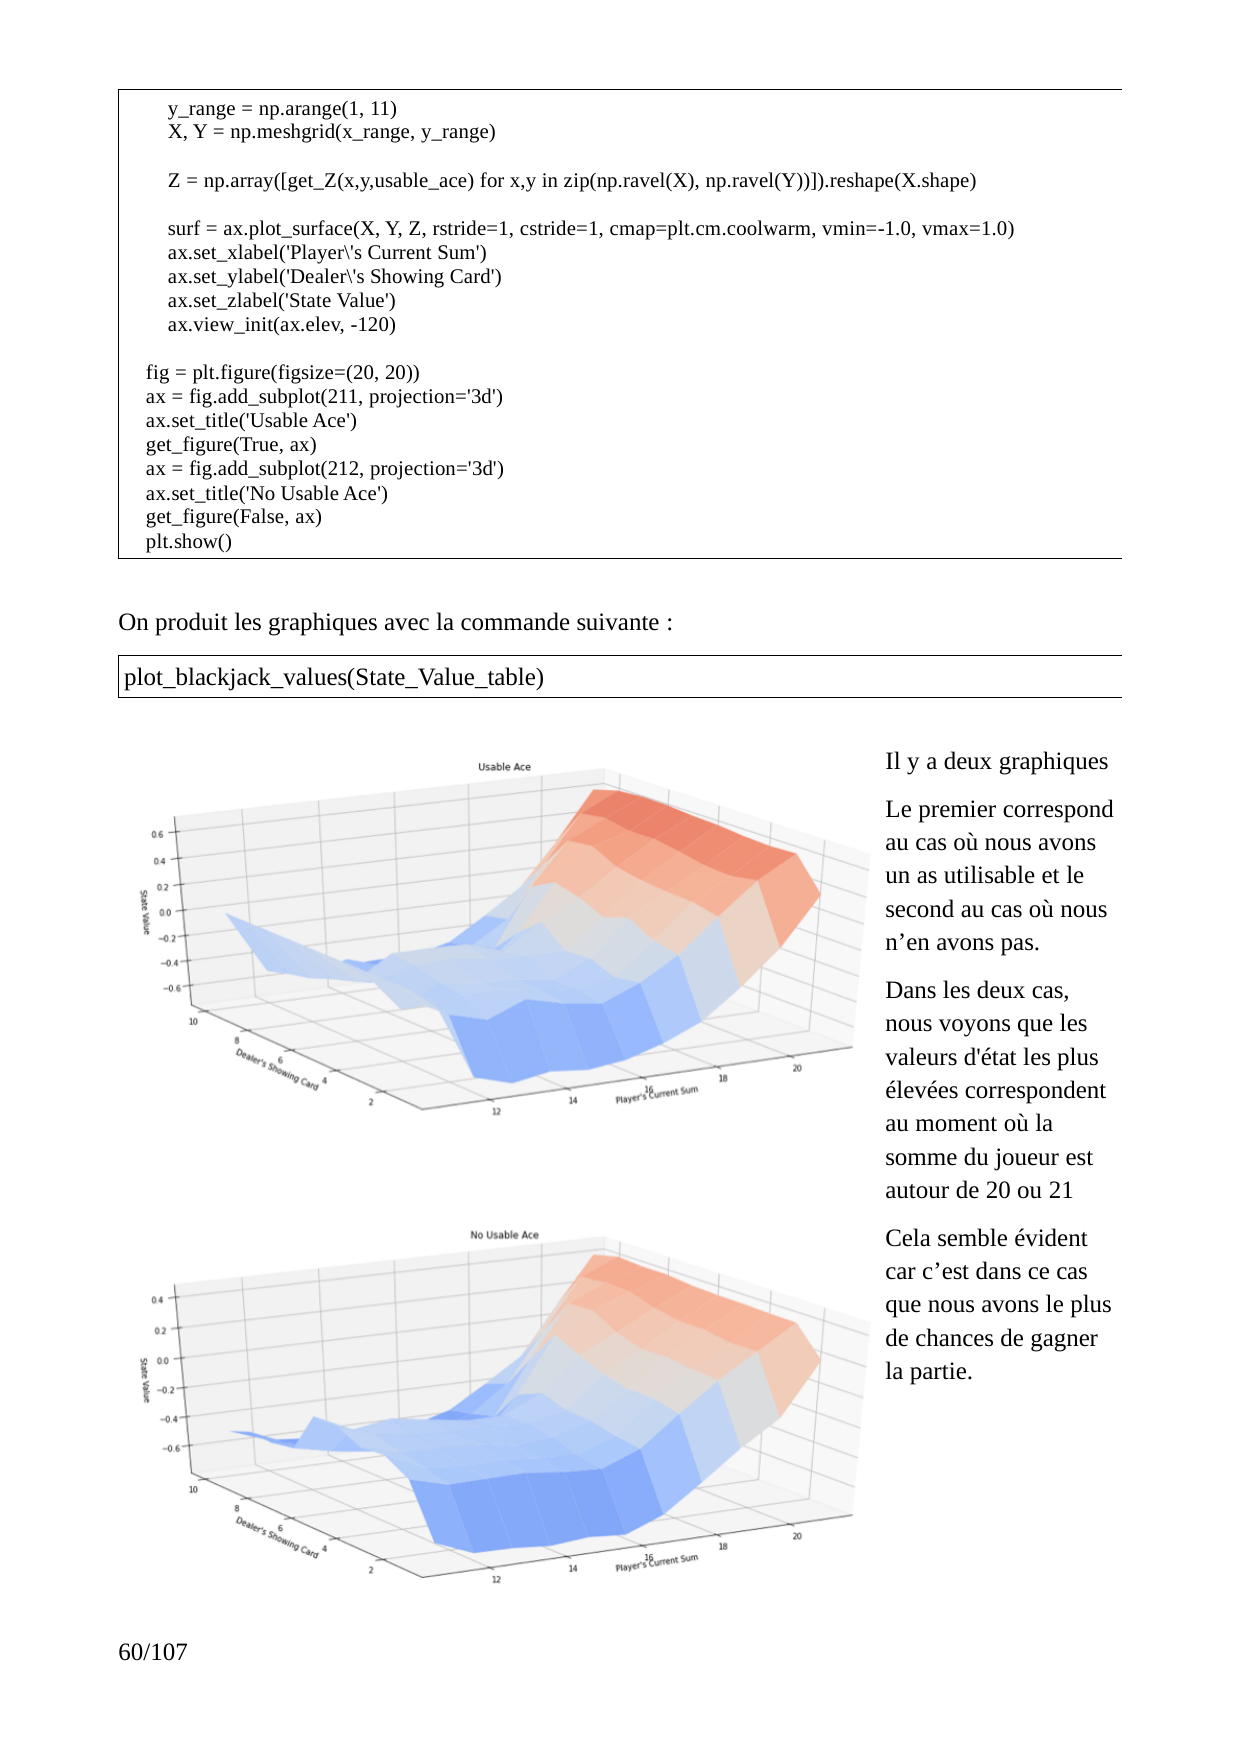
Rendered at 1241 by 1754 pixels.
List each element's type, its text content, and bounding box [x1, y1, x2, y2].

picture [123, 740, 885, 1602]
table_header y_range = np.arange(1, 11) X, Y = np.meshgrid(x_range, y_range) Z = np.array([get_Z(x,y,usable_ace) for x,y in zip(np.ravel(X), np.ravel(Y))]).reshape(X.shape) surf = ax.plot_surface(X, Y, Z, rstride=1, cstride=1, cmap=plt.cm.coolwarm, vmin=-1.0, vmax=1.0) ax.set_xlabel('Player\'s Current Sum') ax.set_ylabel('Dealer\'s Showing Card') ax.set_zlabel('State Value') ax.view_init(ax.elev, -120) fig = plt.figure(figsize=(20, 20)) ax = fig.add_subplot(211, projection='3d') ax.set_title('Usable Ace') get_figure(True, ax) ax = fig.add_subplot(212, projection='3d') ax.set_title('No Usable Ace') get_figure(False, ax) plt.show() [119, 90, 1122, 558]
text Il y a deux graphiques [885, 746, 1122, 775]
table_header plot_blackjack_values(State_Value_table) [119, 656, 1122, 697]
text Cela semble évident car c’est dans ce cas que nous avons le plus de chances de gagner la partie. [885, 1223, 1122, 1385]
text Dans les deux cas, nous voyons que les valeurs d'état les plus élevées correspondent au moment où la somme du joueur est autour de 20 ou 21 [885, 975, 1122, 1204]
text Le premier correspond au cas où nous avons un as utilisable et le second au cas où nous n’en avons pas. [885, 793, 1122, 956]
text On produit les graphiques avec la commande suivante : [118, 607, 1122, 636]
